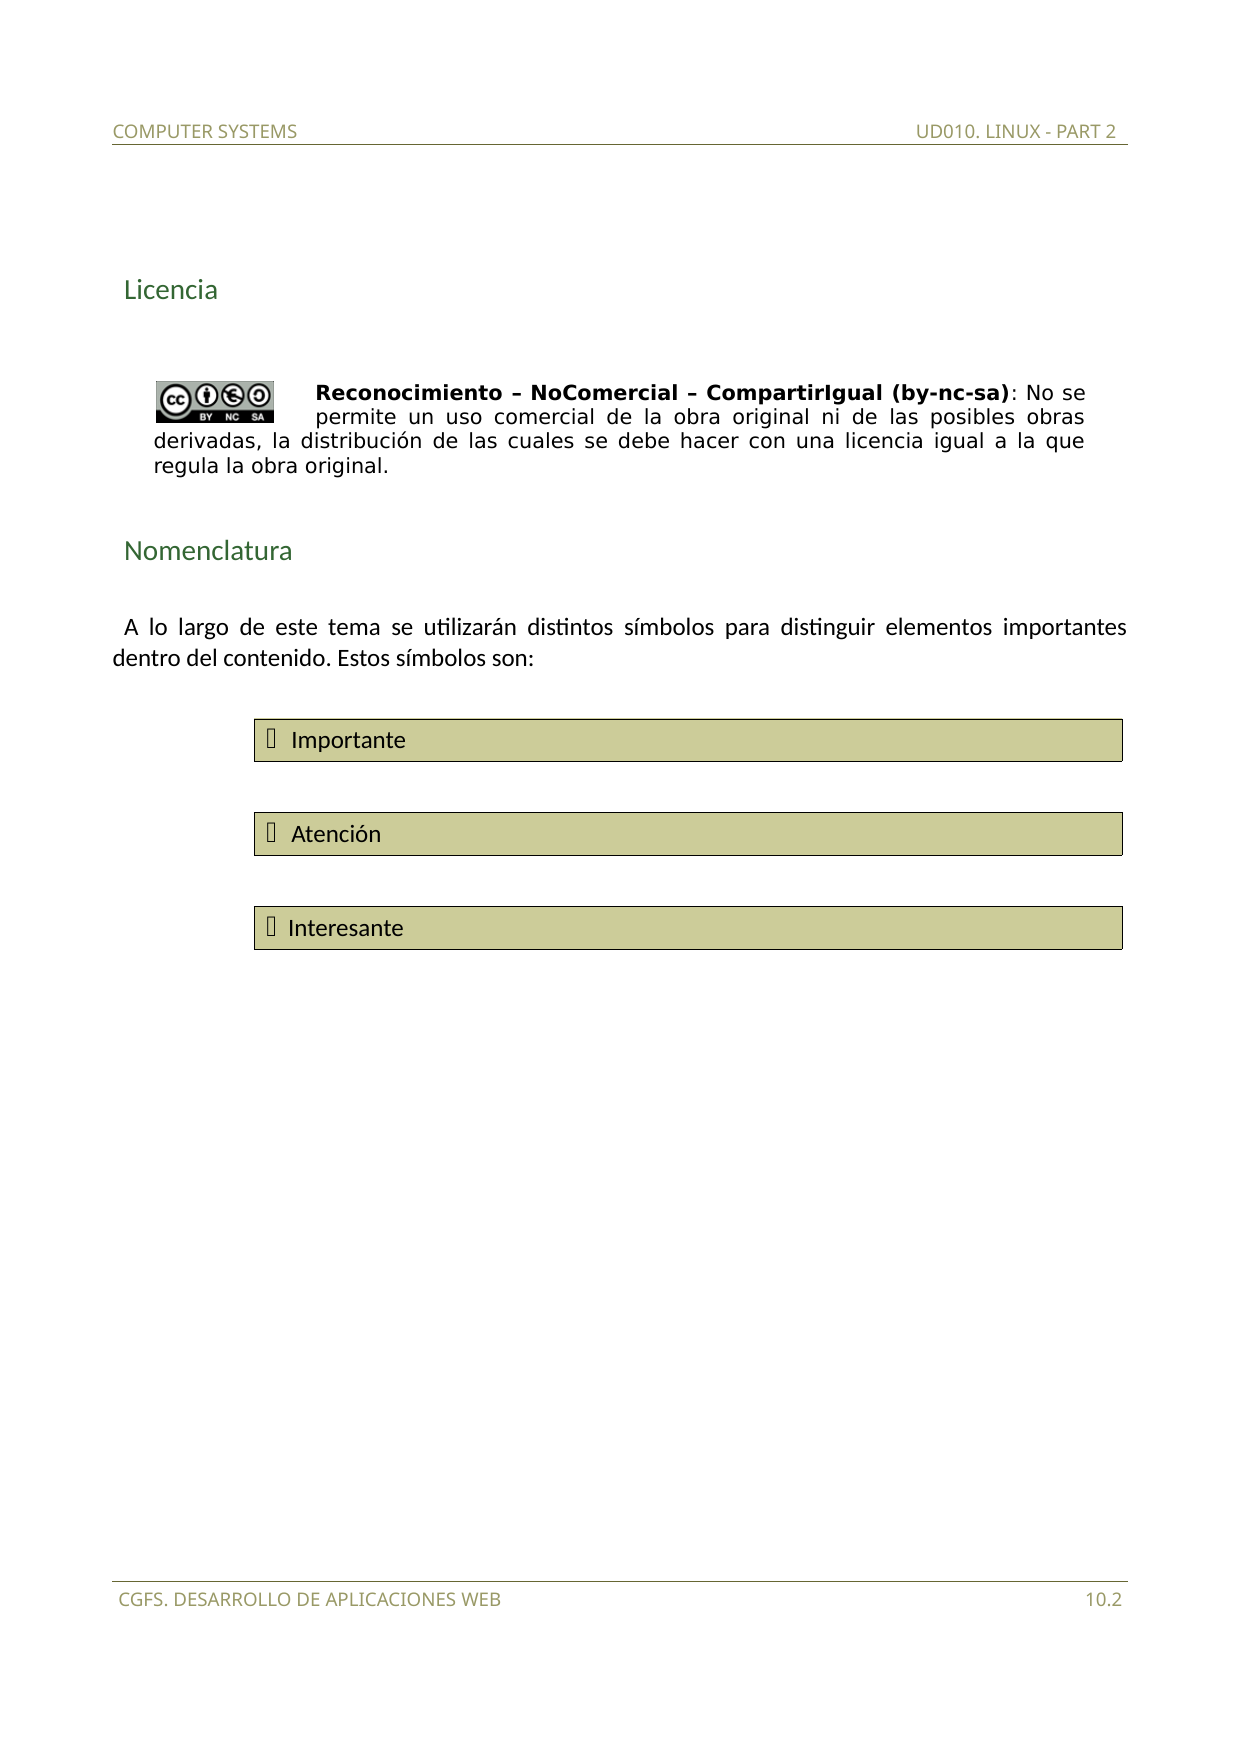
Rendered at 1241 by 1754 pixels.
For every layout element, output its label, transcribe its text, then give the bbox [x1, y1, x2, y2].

picture [156, 381, 274, 423]
text Licencia [112, 271, 1128, 306]
text  Importante [255, 720, 1122, 761]
text Reconocimiento – NoComercial – CompartirIgual (by-nc-sa): No se permite un uso comercial de la obra original ni de las posibles obras derivadas, la distribución de las cuales se debe hacer con una licencia igual a la que regula la obra original. [153, 381, 1086, 478]
text  Atención [255, 813, 1122, 855]
text A lo largo de este tema se utilizarán distintos símbolos para distinguir elementos importantes dentro del contenido. Estos símbolos son: [112, 612, 1128, 673]
text  Interesante [255, 907, 1122, 949]
text Nomenclatura [112, 532, 1128, 568]
